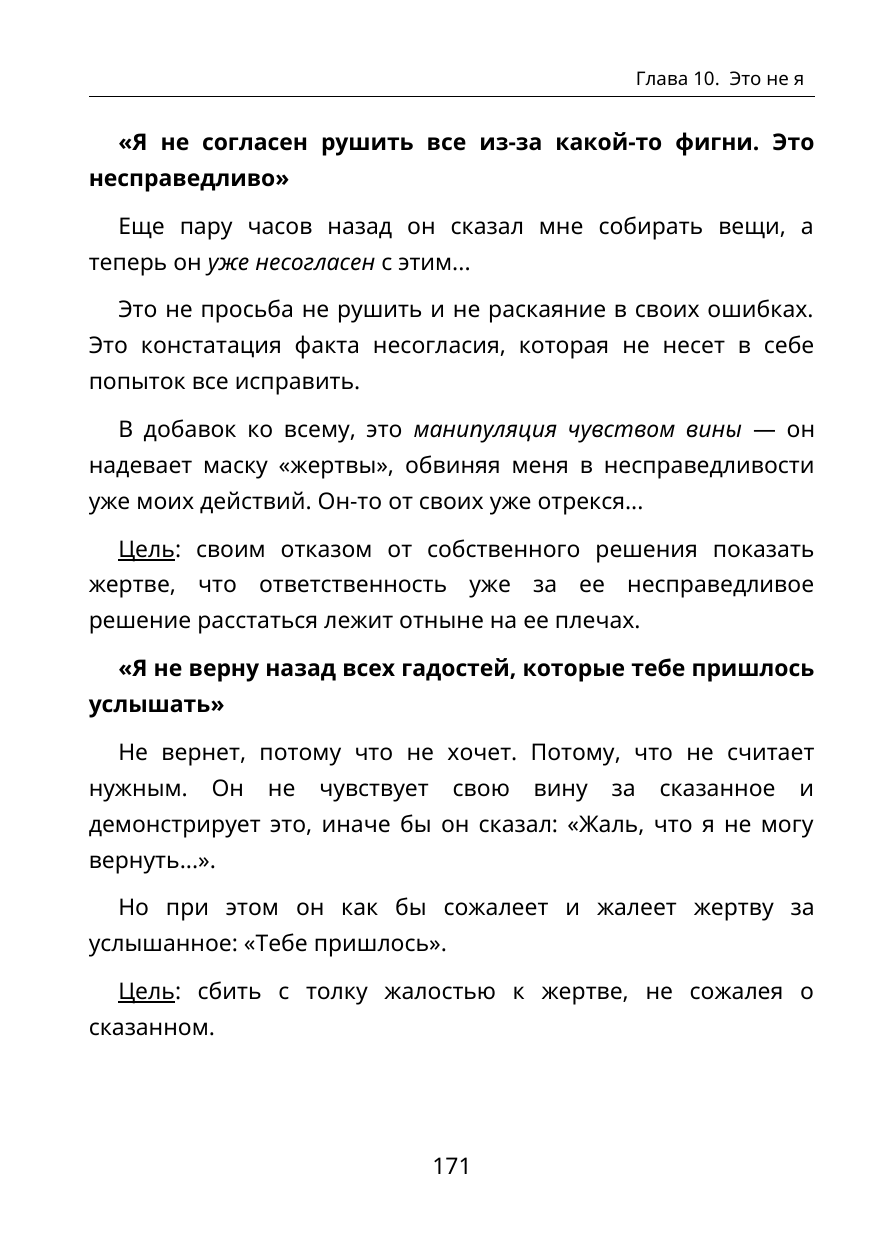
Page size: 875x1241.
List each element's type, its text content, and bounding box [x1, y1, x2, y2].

text Цель: сбить с толку жалостью к жертве, не сожалея о сказанном. [88, 975, 815, 1042]
text В добавок ко всему, это манипуляция чувством вины — он надевает маску «жертвы», обвиняя меня в несправедливости уже моих действий. Он-то от своих уже отрекся... [88, 413, 815, 516]
text Еще пару часов назад он сказал мне собирать вещи, а теперь он уже несогласен с этим... [88, 210, 815, 277]
text «Я не согласен рушить все из-за какой-то фигни. Это несправедливо» [88, 126, 815, 193]
text Но при этом он как бы сожалеет и жалеет жертву за услышанное: «Тебе пришлось». [88, 891, 815, 958]
text Не вернет, потому что не хочет. Потому, что не считает нужным. Он не чувствует свою вину за сказанное и демонстрирует это, иначе бы он сказал: «Жаль, что я не могу вернуть...». [88, 736, 815, 875]
text Это не просьба не рушить и не раскаяние в своих ошибках. Это констатация факта несогласия, которая не несет в себе попыток все исправить. [88, 293, 815, 396]
text «Я не верну назад всех гадостей, которые тебе пришлось услышать» [88, 652, 815, 719]
text Цель: своим отказом от собственного решения показать жертве, что ответственность уже за ее несправедливое решение расстаться лежит отныне на ее плечах. [88, 532, 815, 636]
